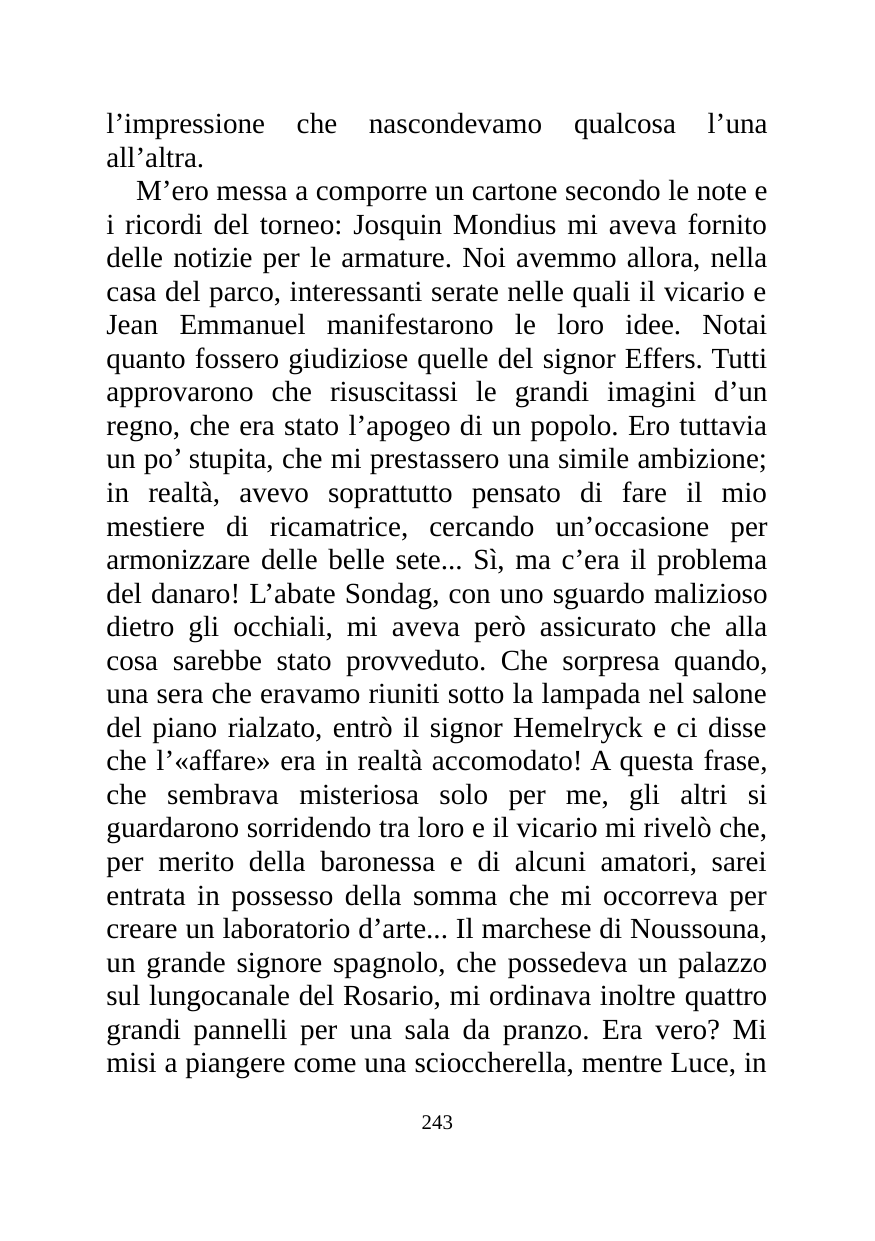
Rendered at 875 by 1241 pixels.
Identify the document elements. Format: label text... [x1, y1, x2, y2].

text M’ero messa a comporre un cartone secondo le note e i ricordi del torneo: Josquin Mondius mi aveva fornito delle notizie per le armature. Noi avemmo allora, nella casa del parco, interessanti serate nelle quali il vicario e Jean Emmanuel manifestarono le loro idee. Notai quanto fossero giudiziose quelle del signor Effers. Tutti approvarono che risuscitassi le grandi imagini d’un regno, che era stato l’apogeo di un popolo. Ero tuttavia un po’ stupita, che mi prestassero una simile ambizione; in realtà, avevo soprattutto pensato di fare il mio mestiere di ricamatrice, cercando un’occasione per armonizzare delle belle sete... Sì, ma c’era il problema del danaro! L’abate Sondag, con uno sguardo malizioso dietro gli occhiali, mi aveva però assicurato che alla cosa sarebbe stato provveduto. Che sorpresa quando, una sera che eravamo riuniti sotto la lampada nel salone del piano rialzato, entrò il signor Hemelryck e ci disse che l’«affare» era in realtà accomodato! A questa frase, che sembrava misteriosa solo per me, gli altri si guardarono sorridendo tra loro e il vicario mi rivelò che, per merito della baronessa e di alcuni amatori, sarei entrata in possesso della somma che mi occorreva per creare un laboratorio d’arte... Il marchese di Noussouna, un grande signore spagnolo, che possedeva un palazzo sul lungocanale del Rosario, mi ordinava inoltre quattro grandi pannelli per una sala da pranzo. Era vero? Mi misi a piangere come una scioccherella, mentre Luce, in [106, 173, 768, 1079]
text l’impressione che nascondevamo qualcosa l’una all’altra. [106, 106, 768, 173]
